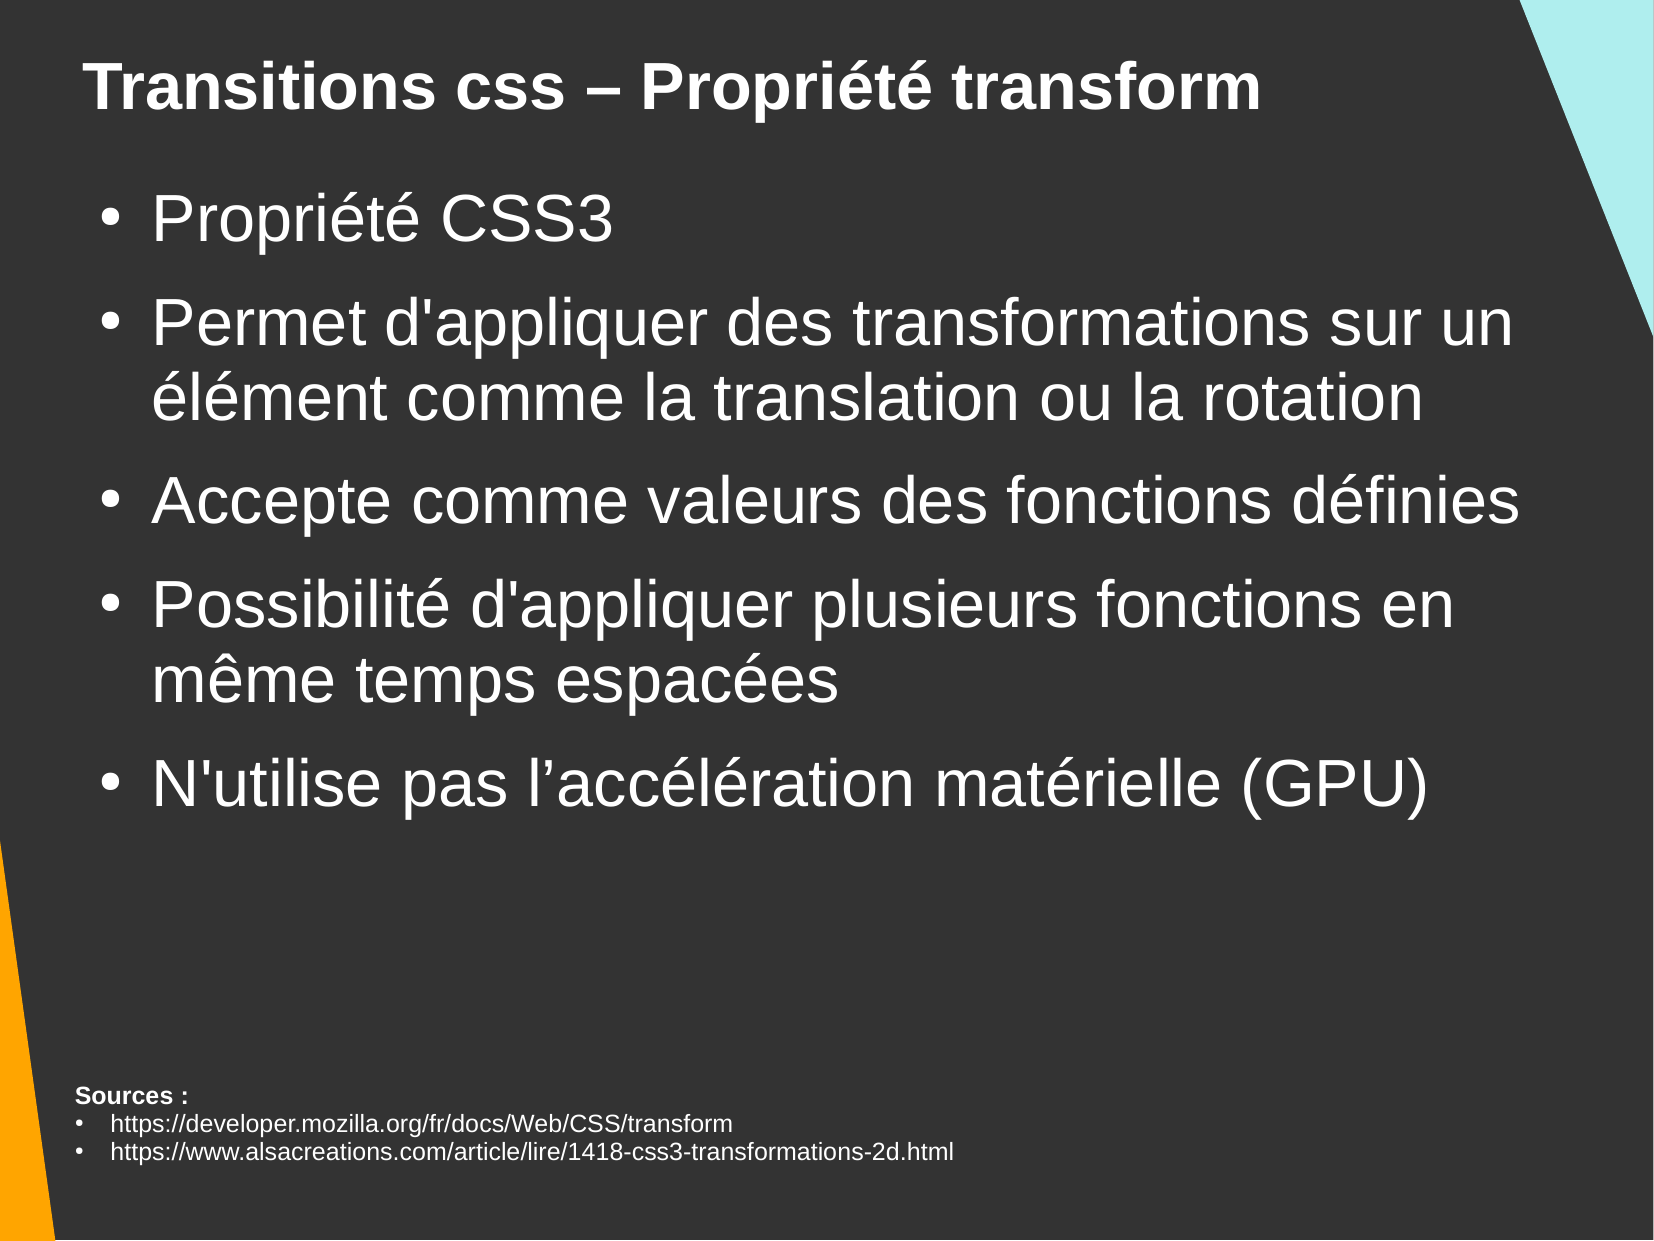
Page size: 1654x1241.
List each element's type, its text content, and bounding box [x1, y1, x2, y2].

text_box Sources : https://developer.mozilla.org/fr/docs/Web/CSS/transform https://www.alsacreations.com/article/lire/1418-css3-transformations-2d.html [60, 1074, 1546, 1241]
title Transitions css – Propriété transform [82, 49, 1571, 152]
list Propriété CSS3 Permet d'appliquer des transformations sur un élément comme la translation ou la rotation Accepte comme valeurs des fonctions définies Possibilité d'appliquer plusieurs fonctions en même temps espacées N'utilise pas l’accélération matérielle (GPU) [80, 180, 1630, 993]
text_box [0, 840, 56, 1241]
text_box [1519, 0, 1654, 339]
